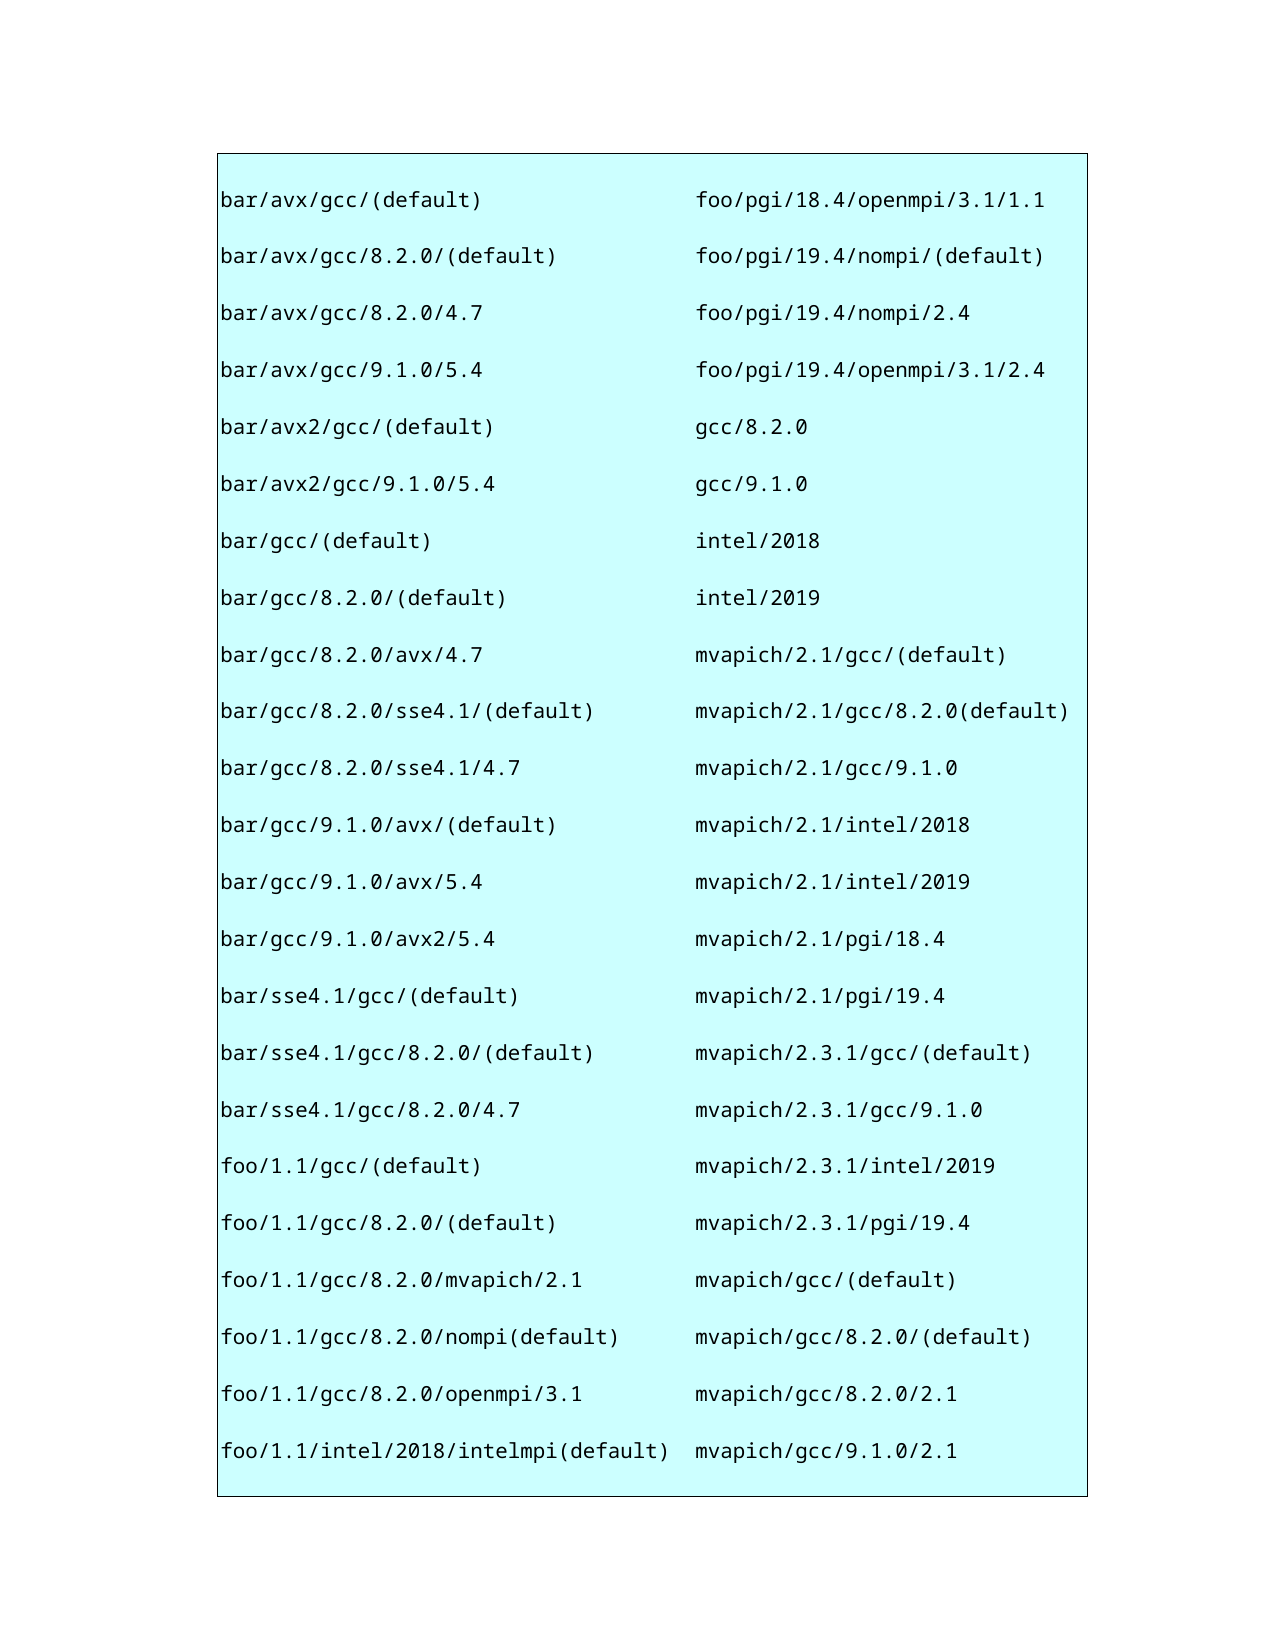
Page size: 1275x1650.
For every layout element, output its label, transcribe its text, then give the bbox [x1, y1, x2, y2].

text bar/avx/gcc/(default) foo/pgi/18.4/openmpi/3.1/1.1 bar/avx/gcc/8.2.0/(default) foo/pgi/19.4/nompi/(default) bar/avx/gcc/8.2.0/4.7 foo/pgi/19.4/nompi/2.4 bar/avx/gcc/9.1.0/5.4 foo/pgi/19.4/openmpi/3.1/2.4 bar/avx2/gcc/(default) gcc/8.2.0 bar/avx2/gcc/9.1.0/5.4 gcc/9.1.0 bar/gcc/(default) intel/2018 bar/gcc/8.2.0/(default) intel/2019 bar/gcc/8.2.0/avx/4.7 mvapich/2.1/gcc/(default) bar/gcc/8.2.0/sse4.1/(default) mvapich/2.1/gcc/8.2.0(default) bar/gcc/8.2.0/sse4.1/4.7 mvapich/2.1/gcc/9.1.0 bar/gcc/9.1.0/avx/(default) mvapich/2.1/intel/2018 bar/gcc/9.1.0/avx/5.4 mvapich/2.1/intel/2019 bar/gcc/9.1.0/avx2/5.4 mvapich/2.1/pgi/18.4 bar/sse4.1/gcc/(default) mvapich/2.1/pgi/19.4 bar/sse4.1/gcc/8.2.0/(default) mvapich/2.3.1/gcc/(default) bar/sse4.1/gcc/8.2.0/4.7 mvapich/2.3.1/gcc/9.1.0 foo/1.1/gcc/(default) mvapich/2.3.1/intel/2019 foo/1.1/gcc/8.2.0/(default) mvapich/2.3.1/pgi/19.4 foo/1.1/gcc/8.2.0/mvapich/2.1 mvapich/gcc/(default) foo/1.1/gcc/8.2.0/nompi(default) mvapich/gcc/8.2.0/(default) foo/1.1/gcc/8.2.0/openmpi/3.1 mvapich/gcc/8.2.0/2.1 foo/1.1/intel/2018/intelmpi(default) mvapich/gcc/9.1.0/2.1 [218, 154, 1087, 1496]
